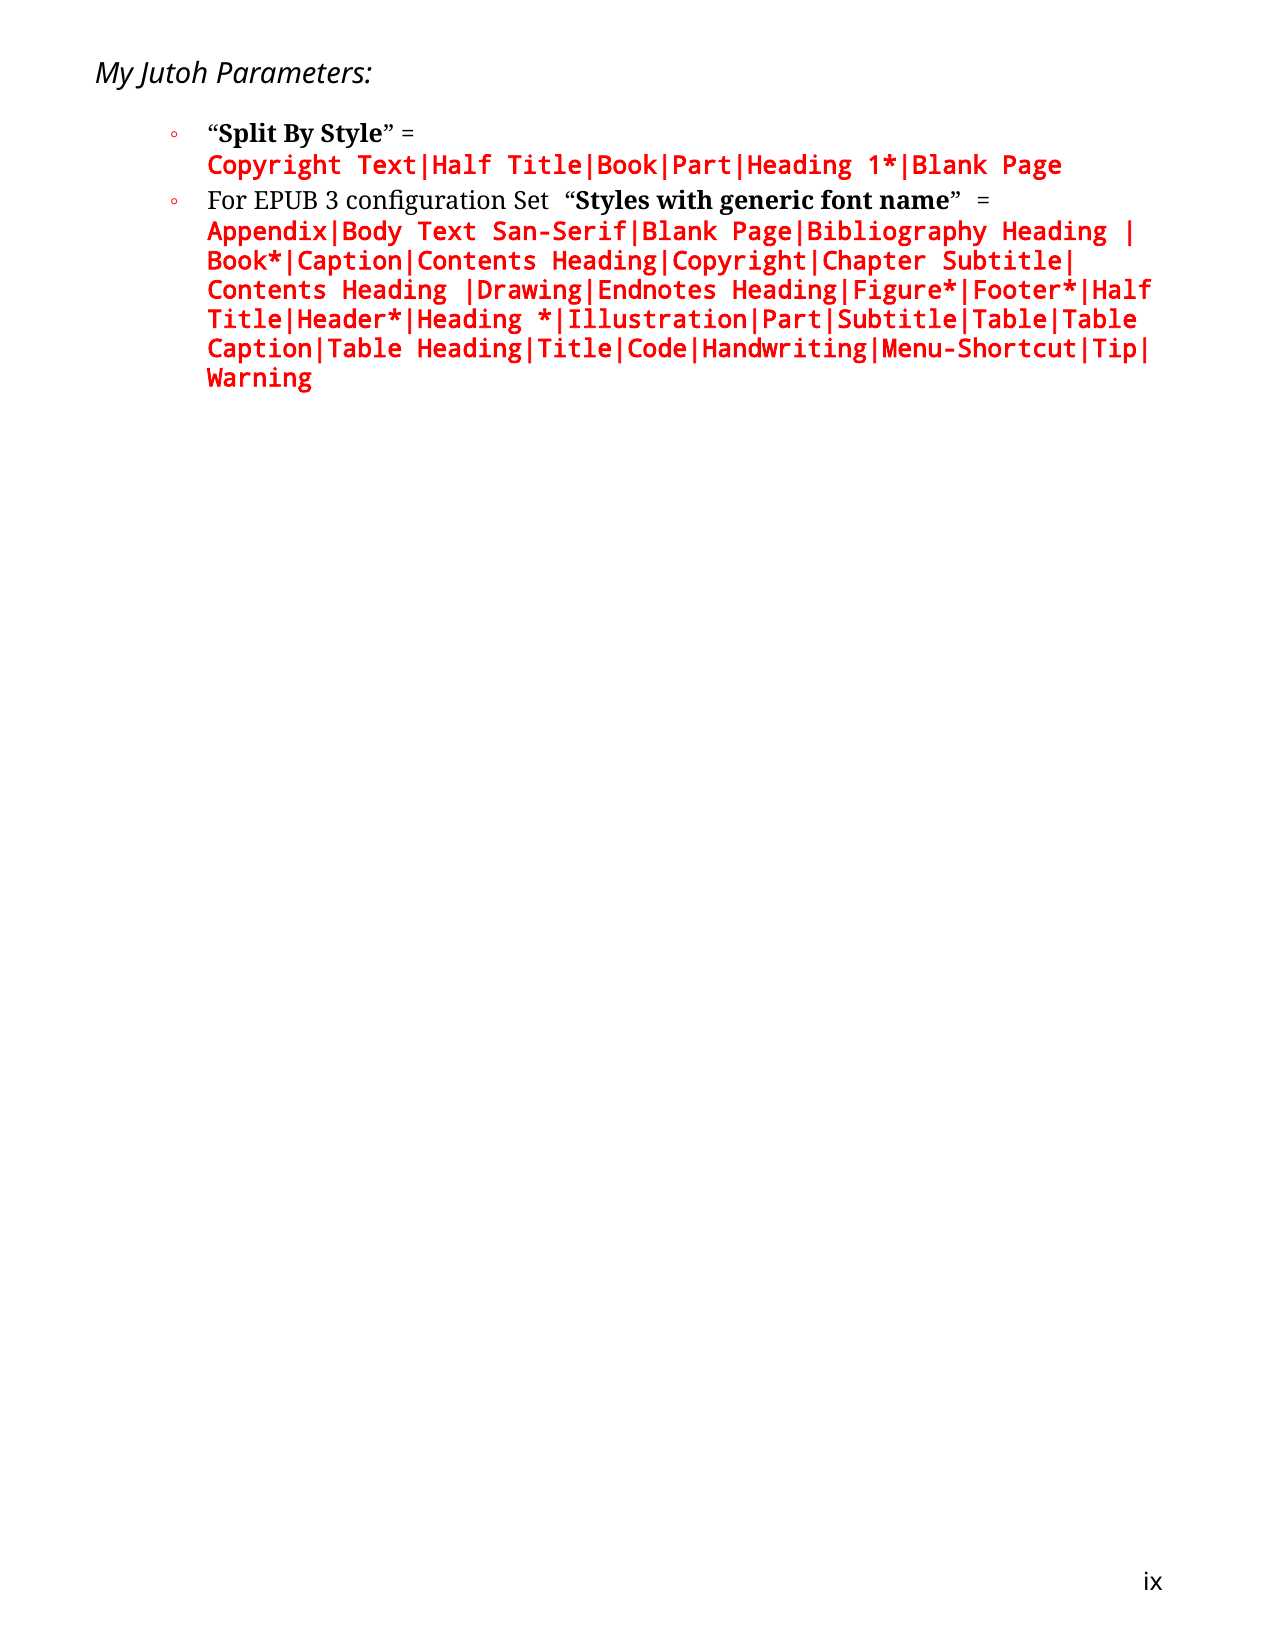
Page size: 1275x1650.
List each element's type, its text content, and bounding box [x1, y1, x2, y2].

list “Split By Style” = Copyright Text|Half Title|Book|Part|Heading 1*|Blank Page [169, 116, 1162, 179]
list For EPUB 3 configuration Set “Styles with generic font name” = Appendix|Body Text San-Serif|Blank Page|Bibliography Heading |Book*|Caption|Contents Heading|Copyright|Chapter Subtitle|Contents Heading |Drawing|Endnotes Heading|Figure*|Footer*|Half Title|Header*|Heading *|Illustration|Part|Subtitle|Table|Table Caption|Table Heading|Title|Code|Handwriting|Menu-Shortcut|Tip|Warning [169, 182, 1162, 392]
subtitle My Jutoh Parameters: [94, 52, 1162, 92]
